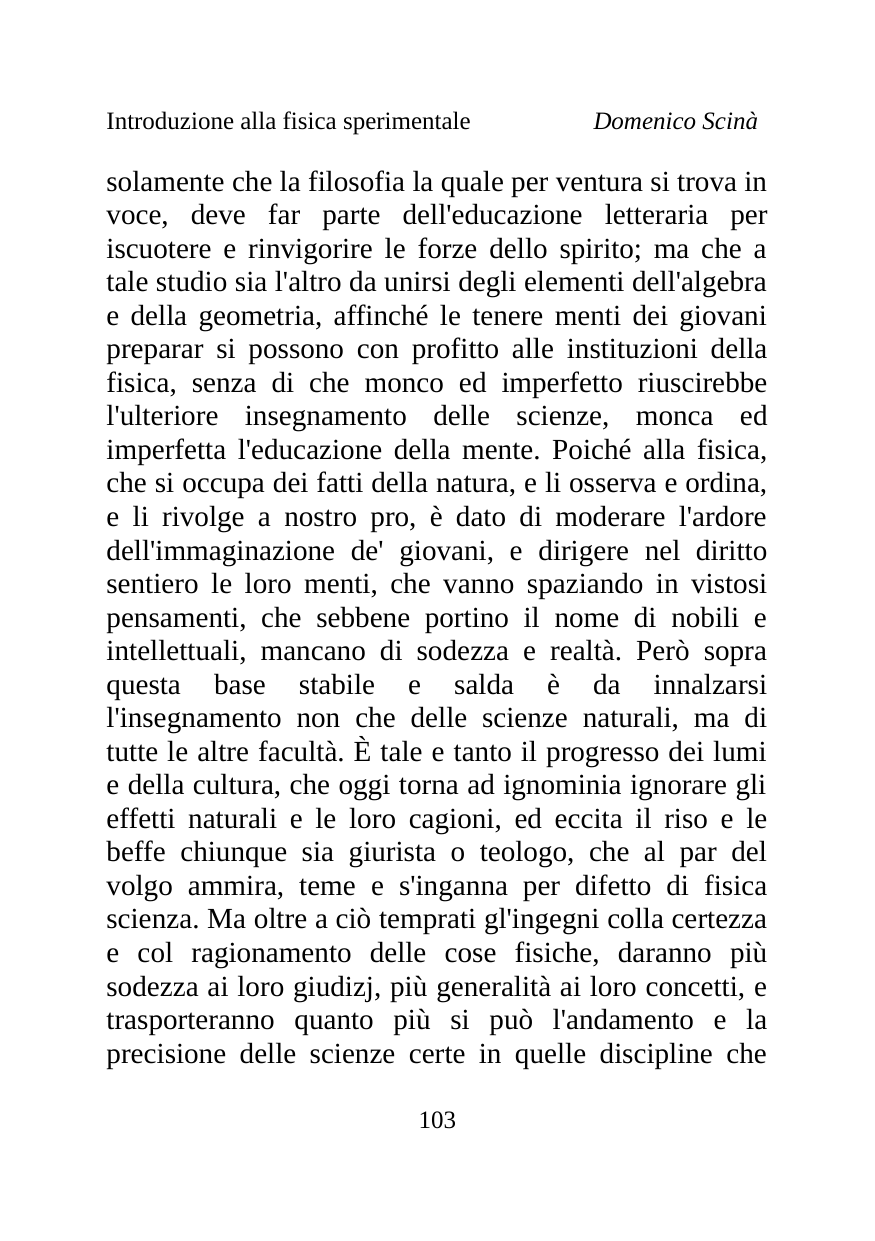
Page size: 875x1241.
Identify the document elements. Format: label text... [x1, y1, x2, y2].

text solamente che la filosofia la quale per ventura si trova in voce, deve far parte dell'educazione letteraria per iscuotere e rinvigorire le forze dello spirito; ma che a tale studio sia l'altro da unirsi degli elementi dell'algebra e della geometria, affinché le tenere menti dei giovani preparar si possono con profitto alle instituzioni della fisica, senza di che monco ed imperfetto riuscirebbe l'ulteriore insegnamento delle scienze, monca ed imperfetta l'educazione della mente. Poiché alla fisica, che si occupa dei fatti della natura, e li osserva e ordina, e li rivolge a nostro pro, è dato di moderare l'ardore dell'immaginazione de' giovani, e dirigere nel diritto sentiero le loro menti, che vanno spaziando in vistosi pensamenti, che sebbene portino il nome di nobili e intellettuali, mancano di sodezza e realtà. Però sopra questa base stabile e salda è da innalzarsi l'insegnamento non che delle scienze naturali, ma di tutte le altre facultà. È tale e tanto il progresso dei lumi e della cultura, che oggi torna ad ignominia ignorare gli effetti naturali e le loro cagioni, ed eccita il riso e le beffe chiunque sia giurista o teologo, che al par del volgo ammira, teme e s'inganna per difetto di fisica scienza. Ma oltre a ciò temprati gl'ingegni colla certezza e col ragionamento delle cose fisiche, daranno più sodezza ai loro giudizj, più generalità ai loro concetti, e trasporteranno quanto più si può l'andamento e la precisione delle scienze certe in quelle discipline che [106, 164, 768, 1069]
